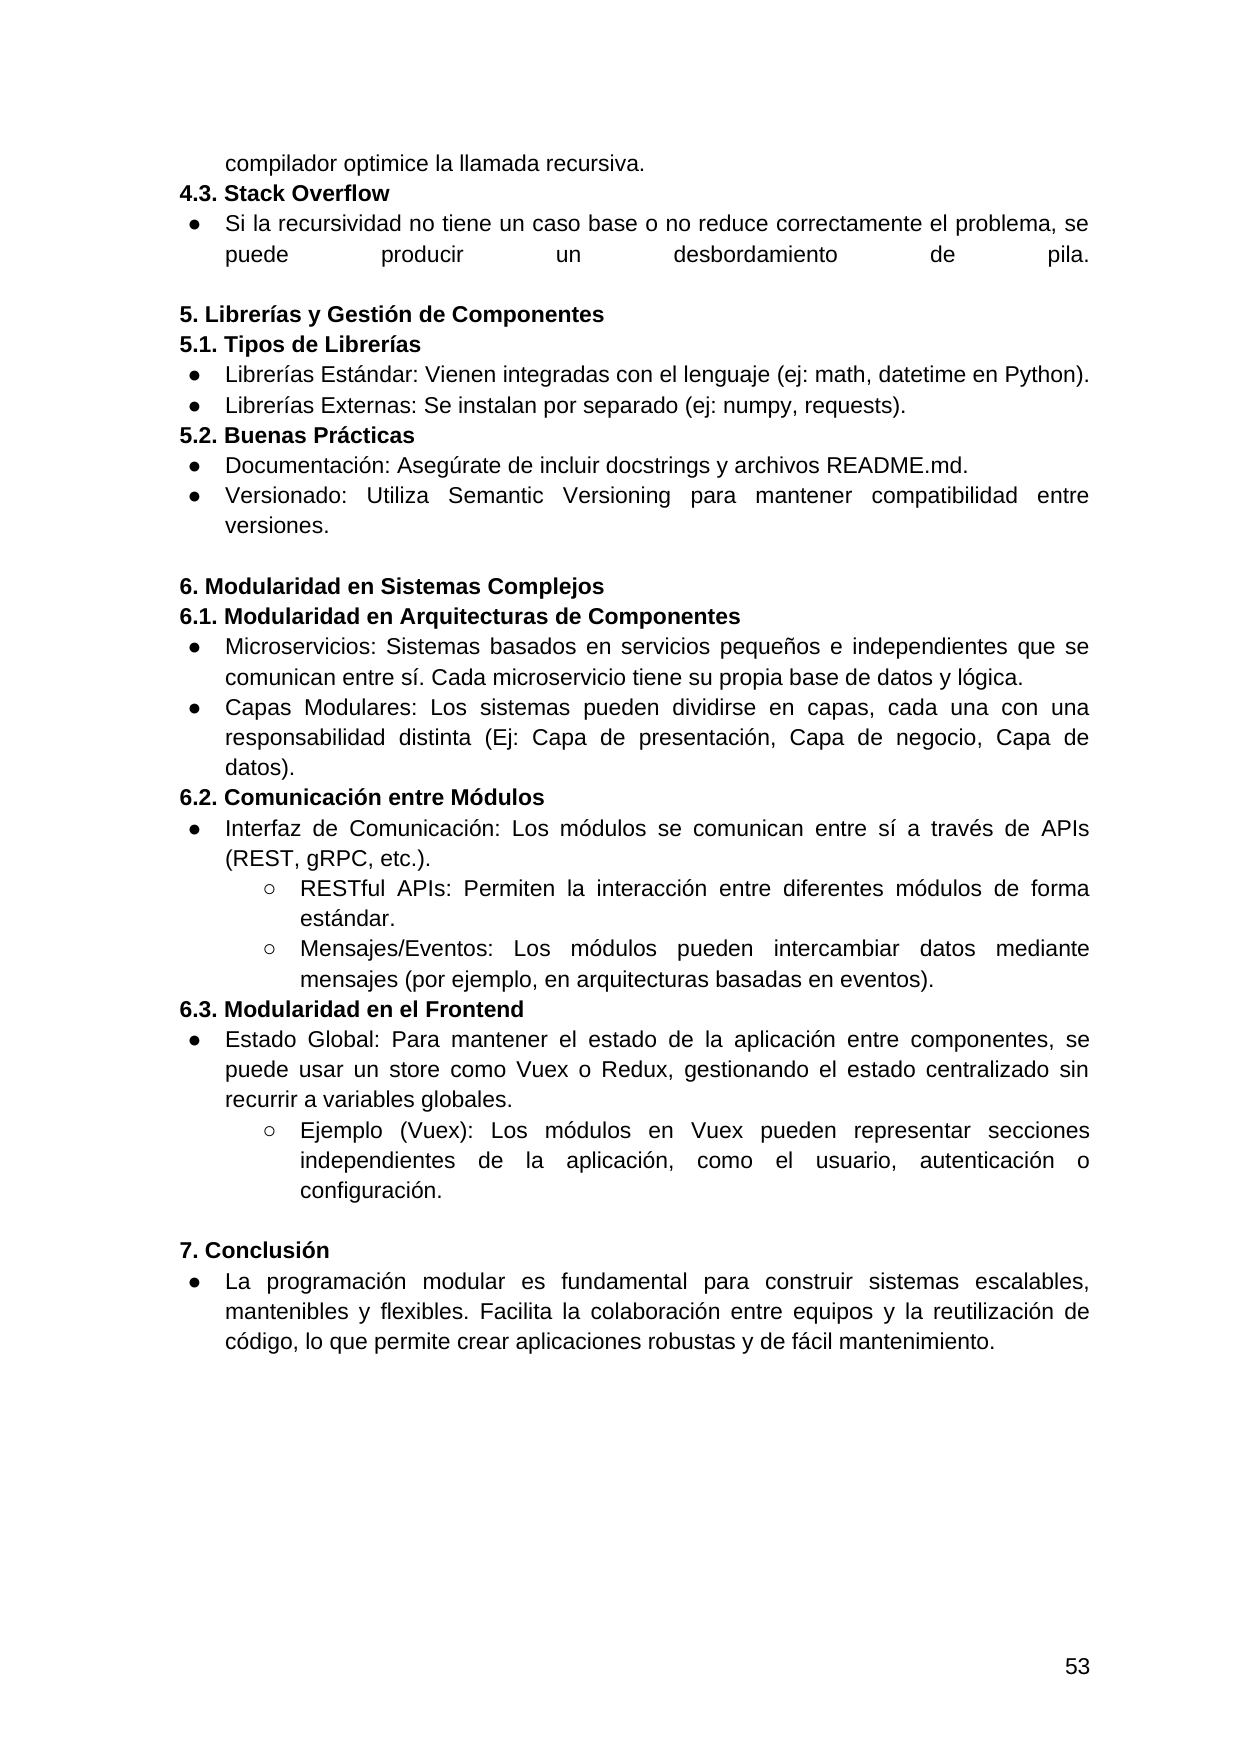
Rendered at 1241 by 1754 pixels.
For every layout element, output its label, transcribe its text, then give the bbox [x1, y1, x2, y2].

list Documentación: Asegúrate de incluir docstrings y archivos README.md. [187, 452, 1090, 478]
list Si la recursividad no tiene un caso base o no reduce correctamente el problema, se puede producir un desbordamiento de pila. [187, 210, 1090, 297]
text 6.2. Comunicación entre Módulos [179, 784, 1090, 811]
list Ejemplo (Vuex): Los módulos en Vuex pueden representar secciones independientes de la aplicación, como el usuario, autenticación o configuración. [262, 1117, 1090, 1234]
list La programación modular es fundamental para construir sistemas escalables, mantenibles y flexibles. Facilita la colaboración entre equipos y la reutilización de código, lo que permite crear aplicaciones robustas y de fácil mantenimiento. [187, 1268, 1090, 1354]
list Librerías Estándar: Vienen integradas con el lenguaje (ej: math, datetime en Python). [187, 361, 1090, 388]
text 5.1. Tipos de Librerías [179, 331, 1090, 358]
text 7. Conclusión [179, 1237, 1090, 1264]
text 4.3. Stack Overflow [179, 180, 1090, 207]
list Microservicios: Sistemas basados en servicios pequeños e independientes que se comunican entre sí. Cada microservicio tiene su propia base de datos y lógica. [187, 633, 1090, 690]
list Capas Modulares: Los sistemas pueden dividirse en capas, cada una con una responsabilidad distinta (Ej: Capa de presentación, Capa de negocio, Capa de datos). [187, 694, 1090, 781]
text 5.2. Buenas Prácticas [179, 422, 1090, 448]
list Estado Global: Para mantener el estado de la aplicación entre componentes, se puede usar un store como Vuex o Redux, gestionando el estado centralizado sin recurrir a variables globales. [187, 1026, 1090, 1113]
list Interfaz de Comunicación: Los módulos se comunican entre sí a través de APIs (REST, gRPC, etc.). [187, 814, 1090, 871]
list Versionado: Utiliza Semantic Versioning para mantener compatibilidad entre versiones. [187, 482, 1090, 569]
text 6.3. Modularidad en el Frontend [179, 996, 1090, 1022]
text 5. Librerías y Gestión de Componentes [179, 301, 1090, 327]
text 6.1. Modularidad en Arquitecturas de Componentes [179, 603, 1090, 629]
list compilador optimice la llamada recursiva. [187, 150, 1090, 176]
list Librerías Externas: Se instalan por separado (ej: numpy, requests). [187, 392, 1090, 418]
text 6. Modularidad en Sistemas Complejos [179, 573, 1090, 599]
list Mensajes/Eventos: Los módulos pueden intercambiar datos mediante mensajes (por ejemplo, en arquitecturas basadas en eventos). [262, 935, 1090, 992]
list RESTful APIs: Permiten la interacción entre diferentes módulos de forma estándar. [262, 875, 1090, 932]
